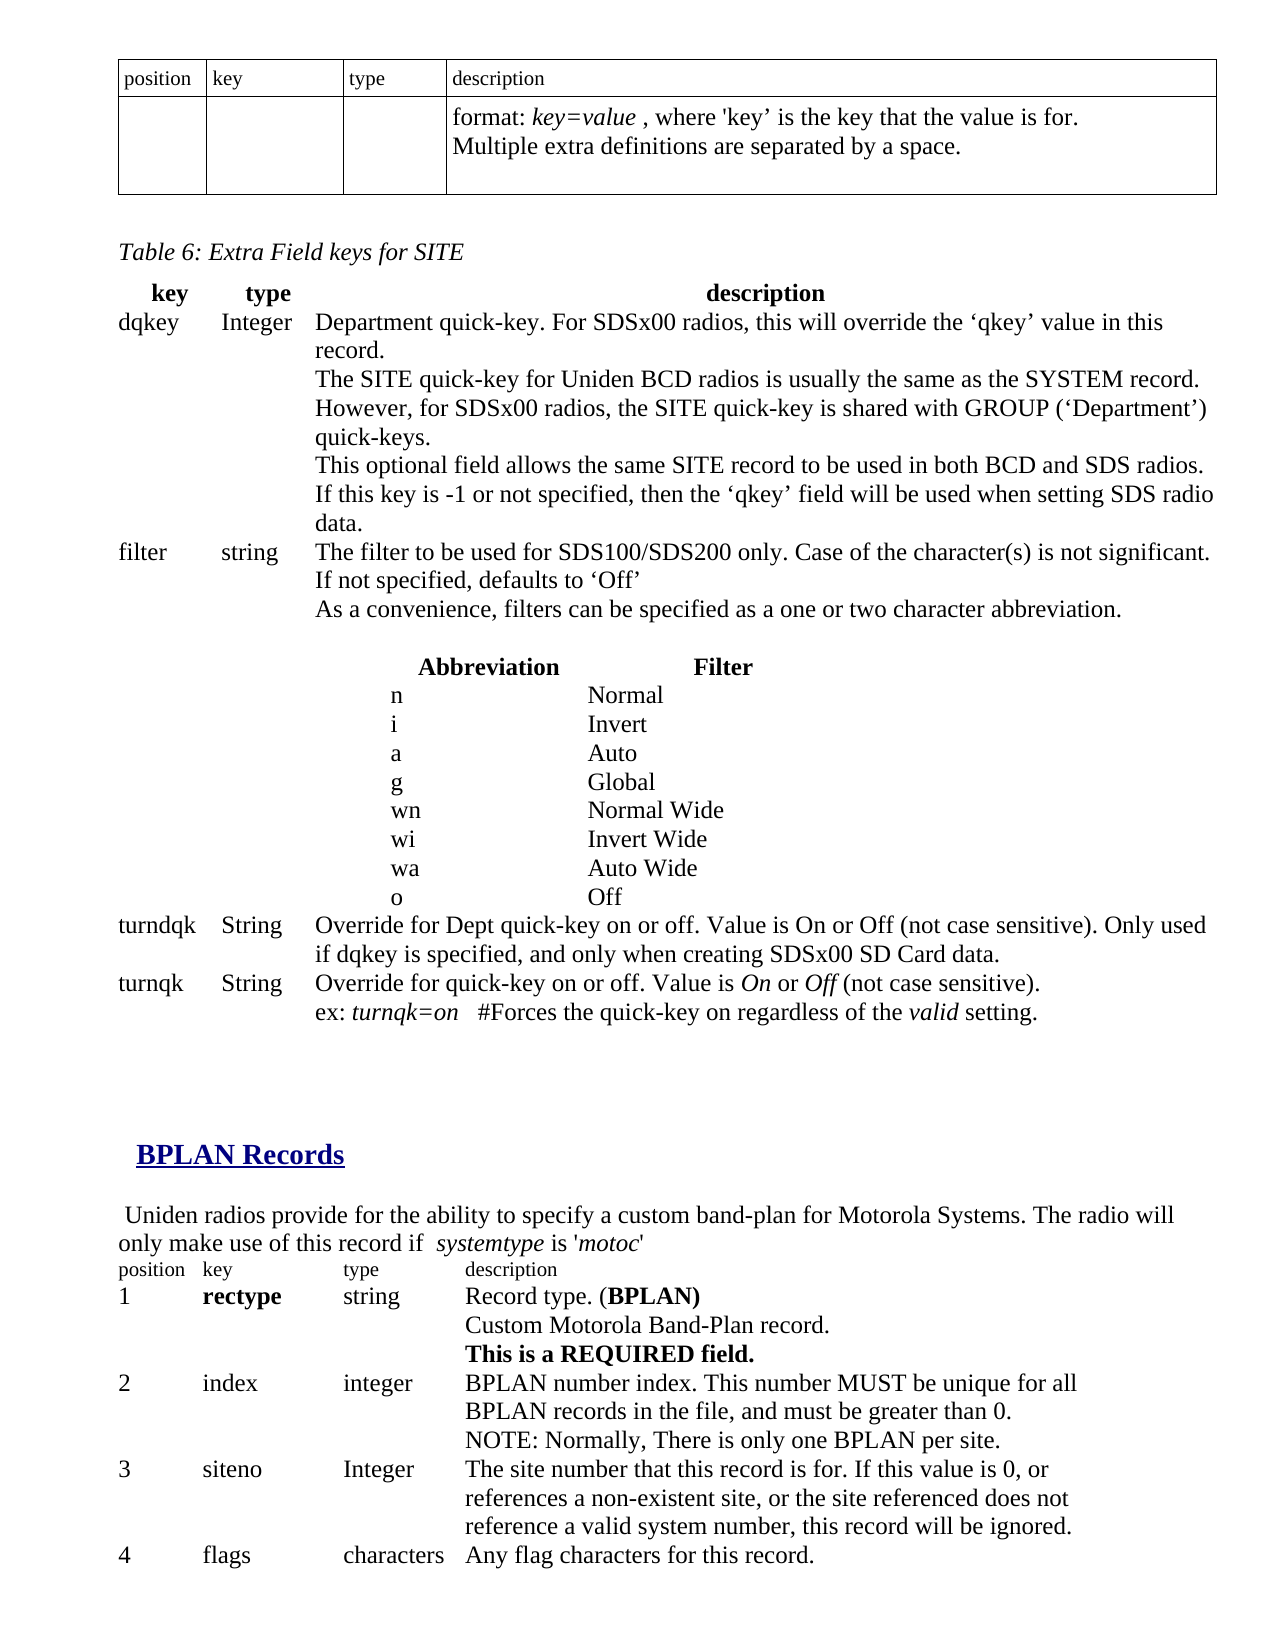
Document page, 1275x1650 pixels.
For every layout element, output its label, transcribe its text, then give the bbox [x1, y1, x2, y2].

table_cell Invert Wide [587, 824, 859, 853]
subtitle BPLAN Records [136, 1137, 1216, 1170]
table_cell 1 [118, 1281, 202, 1368]
table_cell Normal Wide [587, 795, 859, 824]
table_cell dqkey [118, 307, 221, 537]
table_cell filter [118, 537, 221, 911]
table_header description [465, 1257, 1157, 1281]
table_header position [118, 1257, 202, 1281]
table_cell [207, 97, 343, 194]
text Table 6: Extra Field keys for SITE [118, 237, 1216, 265]
table_cell format: key=value , where 'key’ is the key that the value is for. Multiple extra definitions are separated by a space. [447, 97, 1216, 194]
table_cell n [390, 680, 587, 709]
table_cell Auto Wide [587, 853, 859, 882]
table_cell 2 [118, 1368, 202, 1454]
table_cell string [221, 537, 315, 911]
table_cell wn [390, 795, 587, 824]
table_cell Integer [221, 307, 315, 537]
table_cell Auto [587, 738, 859, 767]
table_header type [221, 278, 315, 307]
table_cell string [343, 1281, 465, 1368]
table_cell a [390, 738, 587, 767]
table_cell Integer [343, 1454, 465, 1540]
table_cell index [203, 1368, 343, 1454]
table_cell o [390, 882, 587, 910]
table_header Filter [587, 652, 859, 680]
table_cell rectype [203, 1281, 343, 1368]
table_cell siteno [203, 1454, 343, 1540]
table_header description [447, 60, 1216, 96]
table_cell Override for quick-key on or off. Value is On or Off (not case sensitive). ex: turnqk=on #Forces the quick-key on regardless of the valid setting. [315, 968, 1216, 1026]
table_cell BPLAN number index. This number MUST be unique for all BPLAN records in the file, and must be greater than 0. NOTE: Normally, There is only one BPLAN per site. [465, 1368, 1157, 1454]
table_cell Normal [587, 680, 859, 709]
table_cell [344, 97, 446, 194]
table_cell 4 [118, 1540, 202, 1569]
table_header key [207, 60, 343, 96]
table_cell turnqk [118, 968, 221, 1026]
table_cell Global [587, 767, 859, 795]
text Uniden radios provide for the ability to specify a custom band-plan for Motorola Systems. The radio will only make use of this record if systemtype is 'motoc' [118, 1200, 1216, 1257]
table_header position [119, 60, 206, 96]
table_cell The filter to be used for SDS100/SDS200 only. Case of the character(s) is not significant. If not specified, defaults to ‘Off’ As a convenience, filters can be specified as a one or two character abbreviation. [315, 537, 1216, 911]
table_header type [343, 1257, 465, 1281]
table_header type [344, 60, 446, 96]
table_cell Any flag characters for this record. [465, 1540, 1157, 1569]
table_cell g [390, 767, 587, 795]
table_cell turndqk [118, 911, 221, 968]
table_cell wi [390, 824, 587, 853]
table_cell Off [587, 882, 859, 910]
table_cell The site number that this record is for. If this value is 0, or references a non-existent site, or the site referenced does not reference a valid system number, this record will be ignored. [465, 1454, 1157, 1540]
table_cell Override for Dept quick-key on or off. Value is On or Off (not case sensitive). Only used if dqkey is specified, and only when creating SDSx00 SD Card data. [315, 911, 1216, 968]
table_cell i [390, 709, 587, 738]
table_header key [203, 1257, 343, 1281]
table_cell String [221, 968, 315, 1026]
table_cell [119, 97, 206, 194]
table_cell Department quick-key. For SDSx00 radios, this will override the ‘qkey’ value in this record. The SITE quick-key for Uniden BCD radios is usually the same as the SYSTEM record. However, for SDSx00 radios, the SITE quick-key is shared with GROUP (‘Department’) quick-keys. This optional field allows the same SITE record to be used in both BCD and SDS radios. If this key is -1 or not specified, then the ‘qkey’ field will be used when setting SDS radio data. [315, 307, 1216, 537]
table_cell 3 [118, 1454, 202, 1540]
table_header Abbreviation [390, 652, 587, 680]
table_cell wa [390, 853, 587, 882]
table_cell flags [203, 1540, 343, 1569]
table_cell String [221, 911, 315, 968]
table_cell characters [343, 1540, 465, 1569]
table_cell Invert [587, 709, 859, 738]
table_header description [315, 278, 1216, 307]
table_header key [118, 278, 221, 307]
table_cell integer [343, 1368, 465, 1454]
table_cell Record type. (BPLAN) Custom Motorola Band-Plan record. This is a REQUIRED field. [465, 1281, 1157, 1368]
